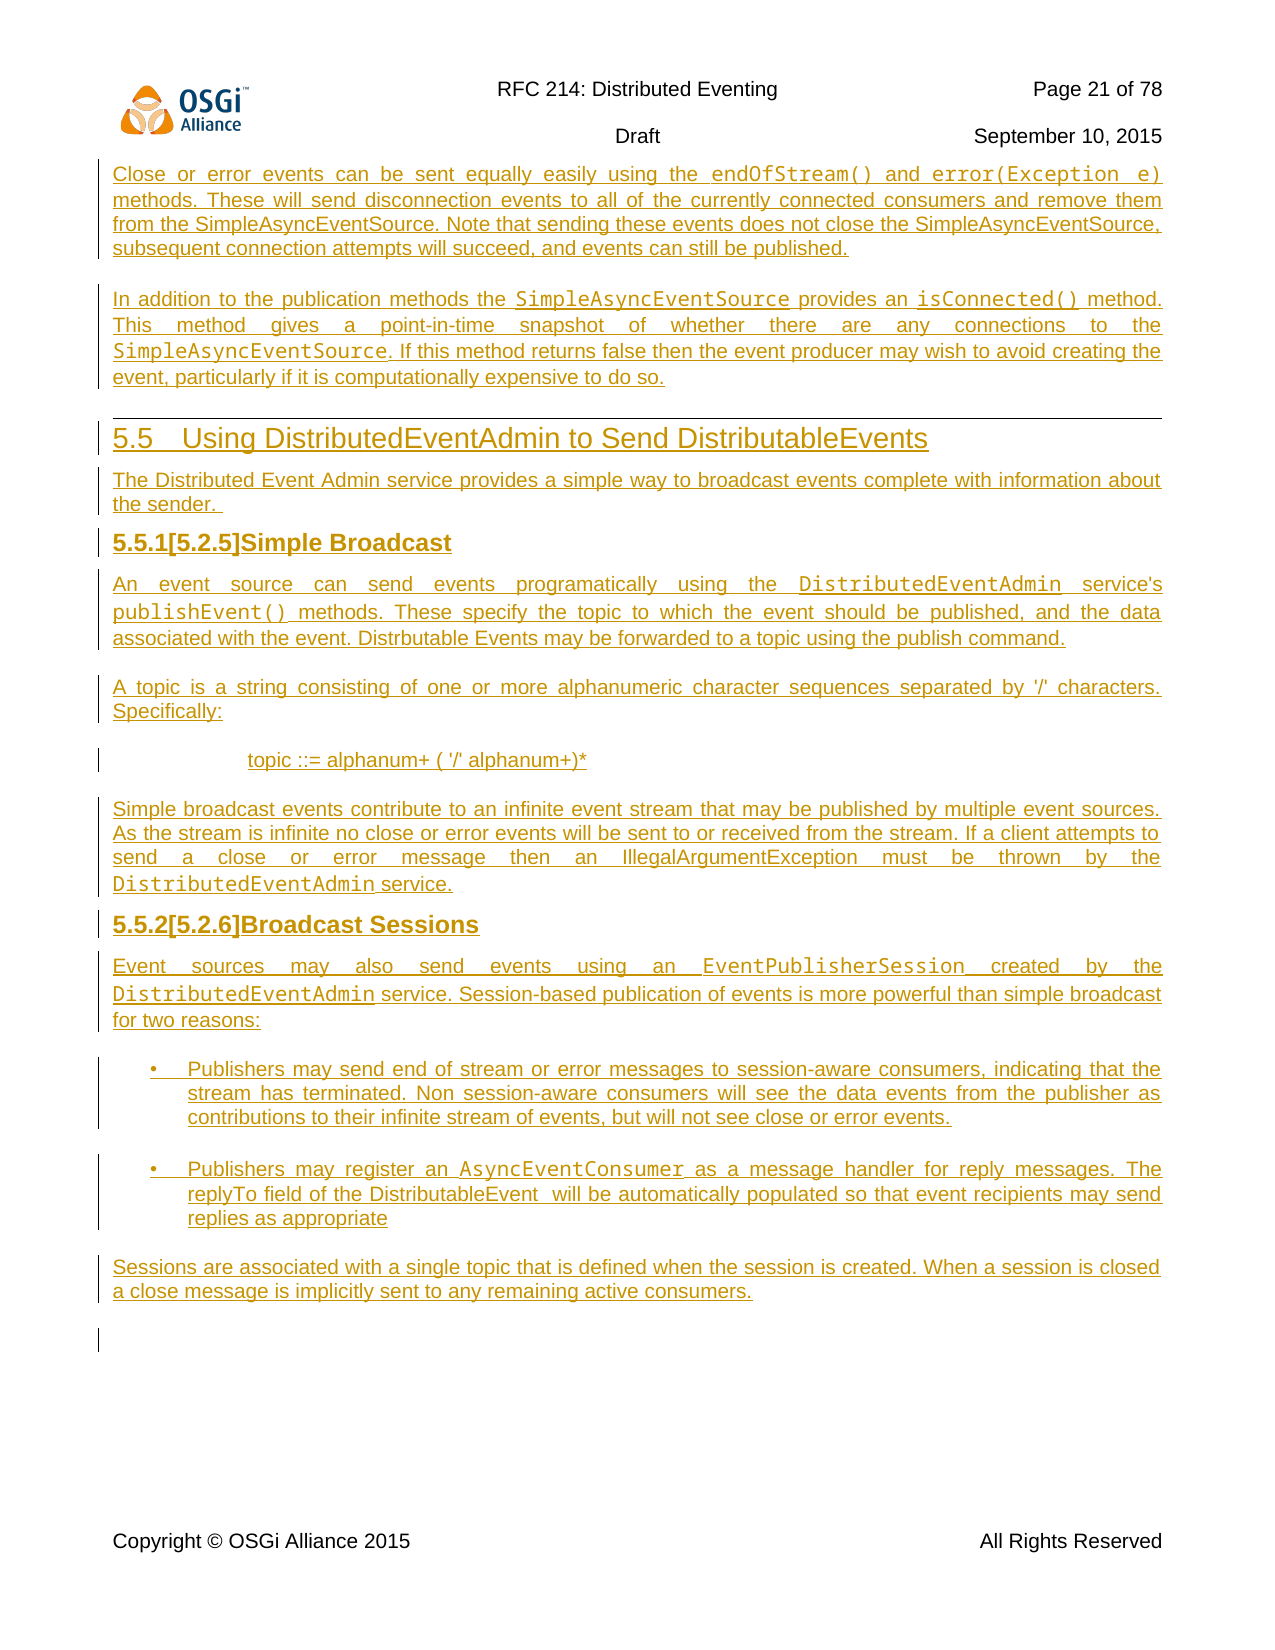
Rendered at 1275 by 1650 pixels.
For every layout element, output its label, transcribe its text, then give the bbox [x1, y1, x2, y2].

text A topic is a string consisting of one or more alphanumeric character sequences separated by '/' characters. [112, 675, 1162, 696]
text event, particularly if it is computationally expensive to do so. [112, 361, 1162, 389]
text As the stream is infinite no close or error events will be sent to or received from the stream. If a client attempts to send a close or error message then an IllegalArgumentException must be thrown by the DistributedEventAdmin service. [112, 819, 1162, 897]
list Publishers may send end of stream or error messages to session-aware consumers, indicating that the [150, 1057, 1162, 1078]
list stream has terminated. Non session-aware consumers will see the data events from the publisher as contributions to their infinite stream of events, but will not see close or error events. [150, 1079, 1162, 1129]
text The Distributed Event Admin service provides a simple way to broadcast events complete with information about [112, 467, 1162, 488]
list Publishers may register an AsyncEventConsumer as a message handler for reply messages. The replyTo field of the DistributableEvent will be automatically populated so that event recipients may send replies as appropriate [150, 1154, 1162, 1230]
text Close or error events can be sent equally easily using the endOfStream() and error(Exception e) methods. These will send disconnection events to all of the currently connected consumers and remove them [112, 159, 1162, 208]
text In addition to the publication methods the SimpleAsyncEventSource provides an isConnected() method. [112, 284, 1162, 308]
text This method gives a point-in-time snapshot of whether there are any connections to the [112, 309, 1162, 334]
subtitle Using DistributedEventAdmin to Send DistributableEvents [112, 419, 1162, 455]
text publishEvent() methods. These specify the topic to which the event should be published, and the data [112, 594, 1162, 622]
text Sessions are associated with a single topic that is defined when the session is created. When a session is closed a close message is implicitly sent to any remaining active consumers. [112, 1255, 1162, 1303]
text SimpleAsyncEventSource. If this method returns false then the event producer may wish to avoid creating the [112, 335, 1162, 361]
subtitle Broadcast Sessions [112, 909, 1162, 938]
text subsequent connection attempts will succeed, and events can still be published. [112, 233, 1162, 259]
text Event sources may also send events using an EventPublisherSession created by the [112, 951, 1162, 975]
text associated with the event. Distrbutable Events may be forwarded to a topic using the publish command. [112, 622, 1162, 650]
subtitle Simple Broadcast [112, 528, 1162, 557]
text Simple broadcast events contribute to an infinite event stream that may be published by multiple event sources. [112, 797, 1162, 818]
text DistributedEventAdmin service. Session-based publication of events is more powerful than simple broadcast [112, 975, 1162, 1003]
text from the SimpleAsyncEventSource. Note that sending these events does not close the SimpleAsyncEventSource, [112, 209, 1162, 232]
text An event source can send events programatically using the DistributedEventAdmin service's [112, 569, 1162, 593]
picture [113, 78, 257, 142]
text the sender. [112, 489, 1162, 515]
text Specifically: [112, 697, 1162, 723]
text for two reasons: [112, 1004, 1162, 1032]
text topic ::= alphanum+ ( '/' alphanum+)* [247, 748, 1162, 772]
